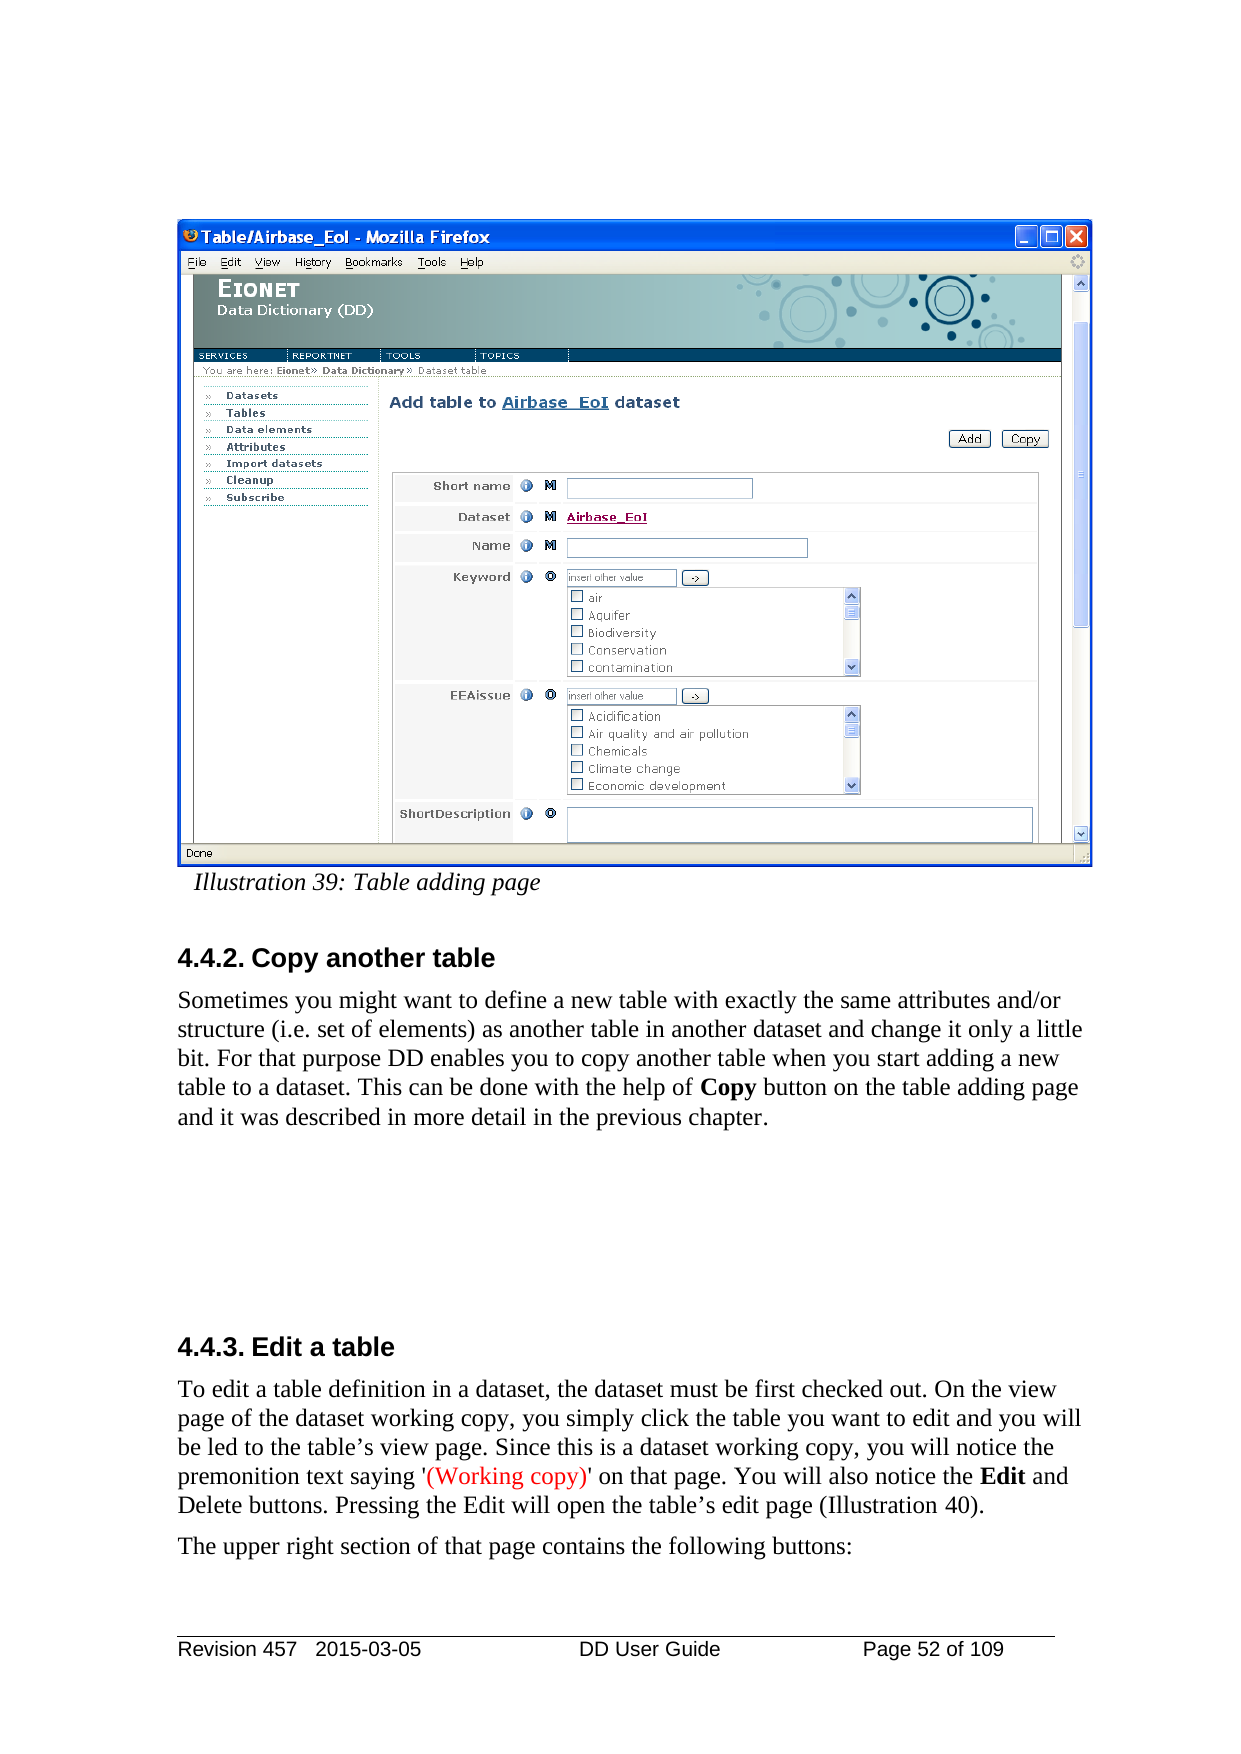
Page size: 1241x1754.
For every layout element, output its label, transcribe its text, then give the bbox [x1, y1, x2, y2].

subtitle Copy another table [177, 942, 1092, 973]
text The upper right section of that page contains the following buttons: [177, 1531, 1092, 1560]
text Illustration 39: Table adding page [194, 867, 1076, 896]
text Sometimes you might want to define a new table with exactly the same attributes and/or structure (i.e. set of elements) as another table in another dataset and change it only a little bit. For that purpose DD enables you to copy another table when you start adding a new table to a dataset. This can be done with the help of Copy button on the table adding page and it was described in more detail in the previous chapter. [177, 985, 1092, 1130]
subtitle Edit a table [177, 1331, 1092, 1362]
text To edit a table definition in a dataset, the dataset must be first checked out. On the view page of the dataset working copy, you simply click the table you want to edit and you will be led to the table’s view page. Since this is a dataset working copy, you will notice the premonition text saying '(Working copy)' on that page. You will also notice the Edit and Delete buttons. Pressing the Edit will open the table’s edit page (Illustration 40). [177, 1374, 1092, 1519]
picture [177, 219, 1093, 867]
